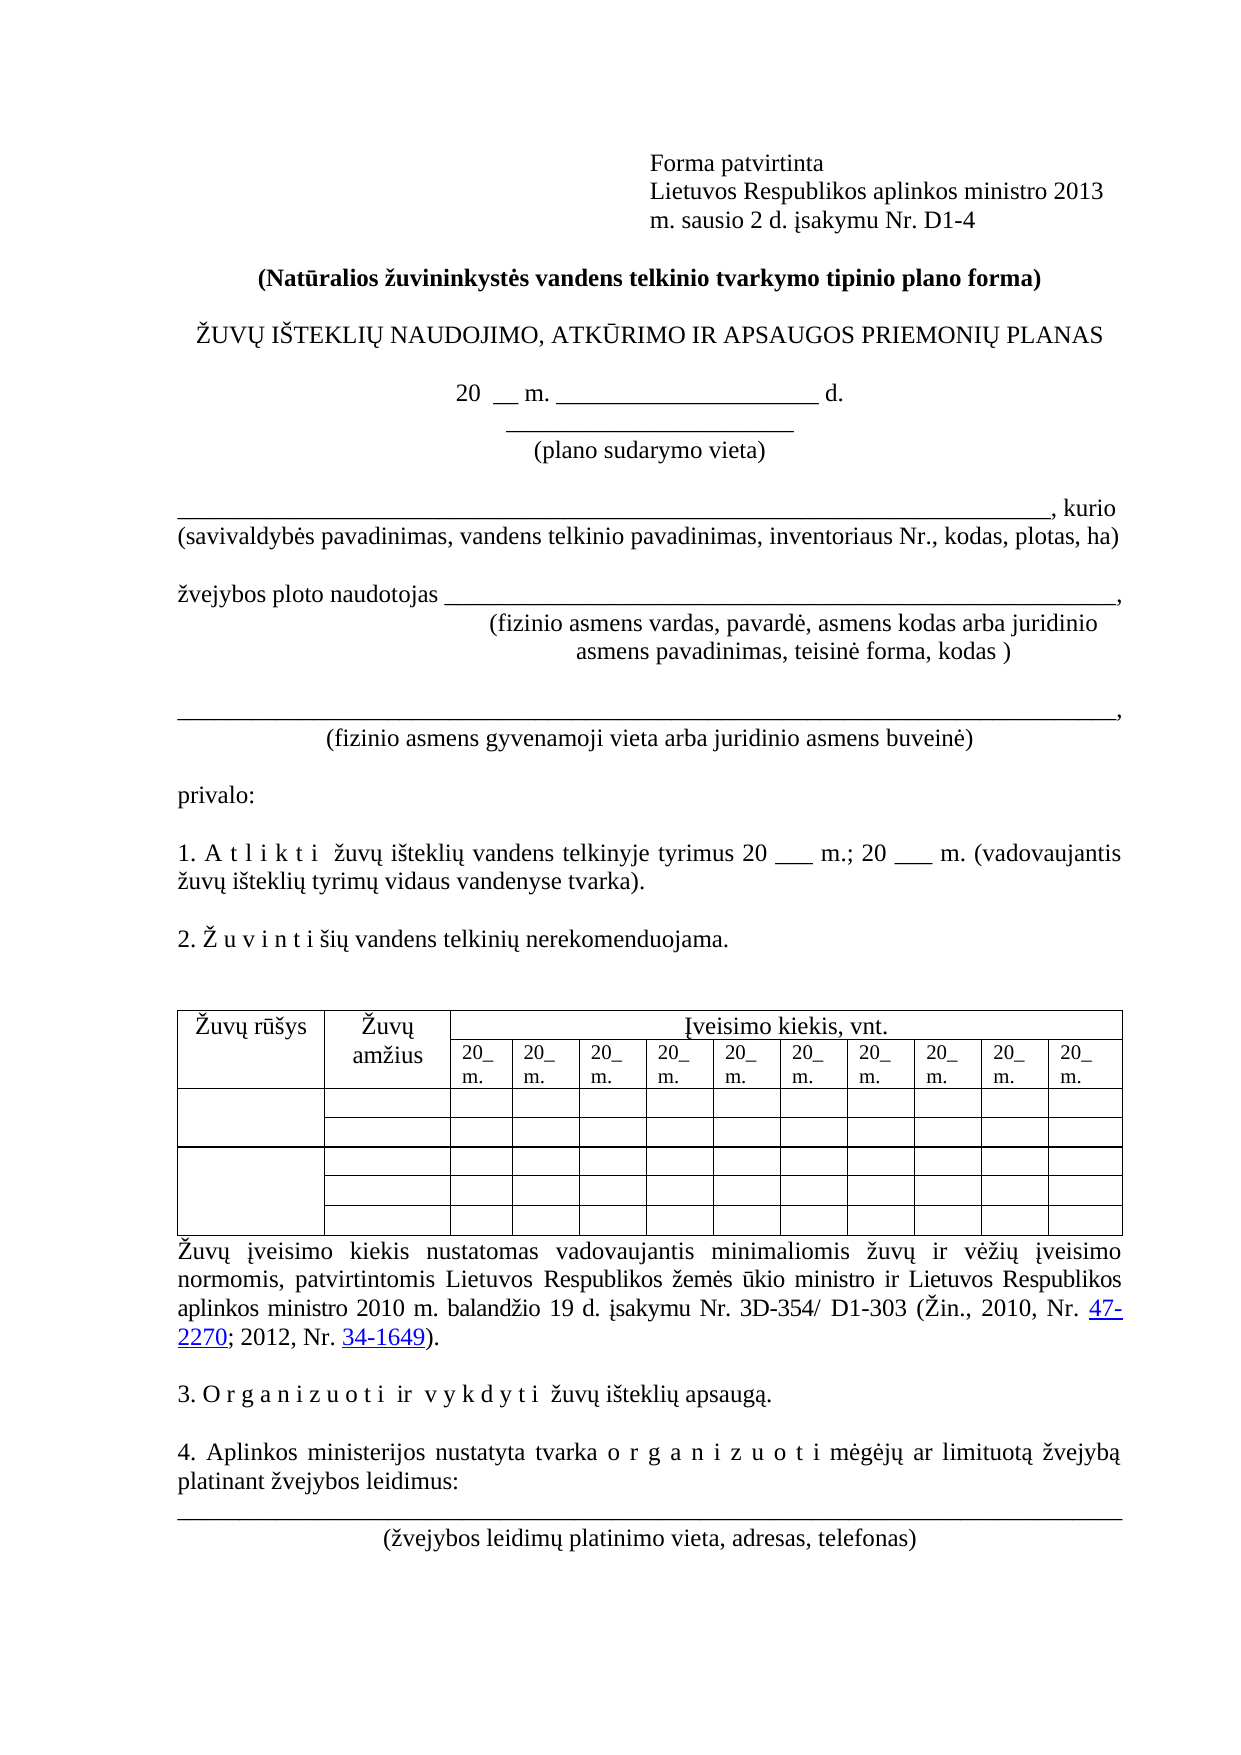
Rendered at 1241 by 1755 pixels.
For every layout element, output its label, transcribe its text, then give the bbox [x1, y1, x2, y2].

text ŽUVŲ IŠTEKLIŲ NAUDOJIMO, ATKŪRIMO IR APSAUGOS PRIeMONIŲ planas [177, 320, 1122, 349]
table_cell [915, 1089, 981, 1117]
table_cell [982, 1148, 1048, 1175]
table_cell [647, 1176, 713, 1205]
table_cell [580, 1176, 646, 1205]
table_cell [647, 1089, 713, 1117]
table_cell [580, 1148, 646, 1175]
table_cell [982, 1176, 1048, 1205]
table_cell [1049, 1089, 1122, 1117]
table_cell [325, 1148, 450, 1175]
text (fizinio asmens vardas, pavardė, asmens kodas arba juridinio asmens pavadinimas, teisinė forma, kodas ) [465, 608, 1122, 665]
table_cell [781, 1176, 847, 1205]
text 1. A t l i k t i žuvų išteklių vandens telkinyje tyrimus 20 ___ m.; 20 ___ m. (vadovaujantis žuvų išteklių tyrimų vidaus vandenyse tvarka). [177, 838, 1122, 895]
table_cell [580, 1089, 646, 1117]
table_cell [848, 1206, 914, 1235]
table_cell [714, 1118, 780, 1146]
table_header Žuvų amžius [325, 1011, 450, 1088]
table_cell [325, 1206, 450, 1235]
text (plano sudarymo vieta) [177, 435, 1122, 464]
text (fizinio asmens gyvenamoji vieta arba juridinio asmens buveinė) [177, 723, 1122, 751]
text _______________________ [177, 406, 1122, 435]
table_cell [325, 1118, 450, 1146]
table_cell [781, 1148, 847, 1175]
table_cell [915, 1148, 981, 1175]
text Žuvų įveisimo kiekis nustatomas vadovaujantis minimaliomis žuvų ir vėžių įveisimo normomis, patvirtintomis Lietuvos Respublikos žemės ūkio ministro ir Lietuvos Respublikos aplinkos ministro 2010 m. balandžio 19 d. įsakymu Nr. 3D-354/ D1-303 (Žin., 2010, Nr. 47-2270; 2012, Nr. 34-1649). [177, 1236, 1122, 1351]
text Lietuvos Respublikos aplinkos ministro 2013 m. sausio 2 d. įsakymu Nr. D1-4 [649, 176, 1122, 234]
table_cell [714, 1089, 780, 1117]
table_cell [1049, 1118, 1122, 1146]
table_cell [178, 1148, 324, 1235]
table_cell [451, 1176, 512, 1205]
table_cell [513, 1118, 579, 1146]
table_cell [1049, 1176, 1122, 1205]
table_cell [915, 1206, 981, 1235]
table_cell [647, 1118, 713, 1146]
table_cell [451, 1148, 512, 1175]
table_cell [647, 1206, 713, 1235]
text 20 __ m. _____________________ d. [177, 378, 1122, 406]
table_cell [451, 1206, 512, 1235]
table_cell 20_ m. [982, 1040, 1048, 1088]
table_cell [325, 1089, 450, 1117]
text (Natūralios žuvininkystės vandens telkinio tvarkymo tipinio plano forma) [177, 263, 1122, 291]
text Forma patvirtinta [649, 148, 1122, 176]
text privalo: [177, 780, 1122, 809]
table_cell 20_ m. [915, 1040, 981, 1088]
table_cell [915, 1118, 981, 1146]
table_cell [1049, 1206, 1122, 1235]
text 4. Aplinkos ministerijos nustatyta tvarka o r g a n i z u o t i mėgėjų ar limituotą žvejybą platinant žvejybos leidimus: [177, 1437, 1122, 1494]
table_header Įveisimo kiekis, vnt. [451, 1011, 1122, 1039]
table_cell [915, 1176, 981, 1205]
table_cell [513, 1148, 579, 1175]
table_cell 20_ m. [647, 1040, 713, 1088]
table_cell [178, 1089, 324, 1146]
table_cell [513, 1206, 579, 1235]
table_cell [982, 1089, 1048, 1117]
text (savivaldybės pavadinimas, vandens telkinio pavadinimas, inventoriaus Nr., kodas, plotas, ha) [177, 521, 1122, 550]
table_cell [781, 1206, 847, 1235]
table_cell [982, 1206, 1048, 1235]
table_cell [781, 1089, 847, 1117]
table_cell [781, 1118, 847, 1146]
table_cell [451, 1118, 512, 1146]
table_cell [580, 1118, 646, 1146]
table_cell 20_ m. [451, 1040, 512, 1088]
table_cell [848, 1176, 914, 1205]
text žvejybos ploto naudotojas , [177, 579, 1122, 608]
text 2. Ž u v i n t i šių vandens telkinių nerekomenduojama. [177, 924, 1122, 953]
table_cell [1049, 1148, 1122, 1175]
table_cell [513, 1089, 579, 1117]
table_cell [714, 1176, 780, 1205]
table_cell [513, 1176, 579, 1205]
text (žvejybos leidimų platinimo vieta, adresas, telefonas) [177, 1523, 1122, 1552]
table_cell [848, 1089, 914, 1117]
table_cell 20_ m. [513, 1040, 579, 1088]
table_cell [451, 1089, 512, 1117]
table_cell [848, 1148, 914, 1175]
table_cell [848, 1118, 914, 1146]
table_cell 20_ m. [714, 1040, 780, 1088]
table_cell [325, 1176, 450, 1205]
table_cell [647, 1148, 713, 1175]
text _ [177, 1494, 1122, 1519]
text _ , kurio [177, 493, 1122, 521]
table_cell [714, 1206, 780, 1235]
text 3. O r g a n i z u o t i ir v y k d y t i žuvų išteklių apsaugą. [177, 1379, 1122, 1408]
text _ , [177, 694, 1122, 723]
table_cell 20_ m. [1049, 1040, 1122, 1088]
table_cell 20_ m. [580, 1040, 646, 1088]
table_cell [714, 1148, 780, 1175]
table_cell [982, 1118, 1048, 1146]
table_cell 20_ m. [781, 1040, 847, 1088]
table_cell 20_ m. [848, 1040, 914, 1088]
table_header Žuvų rūšys [178, 1011, 324, 1088]
table_cell [580, 1206, 646, 1235]
